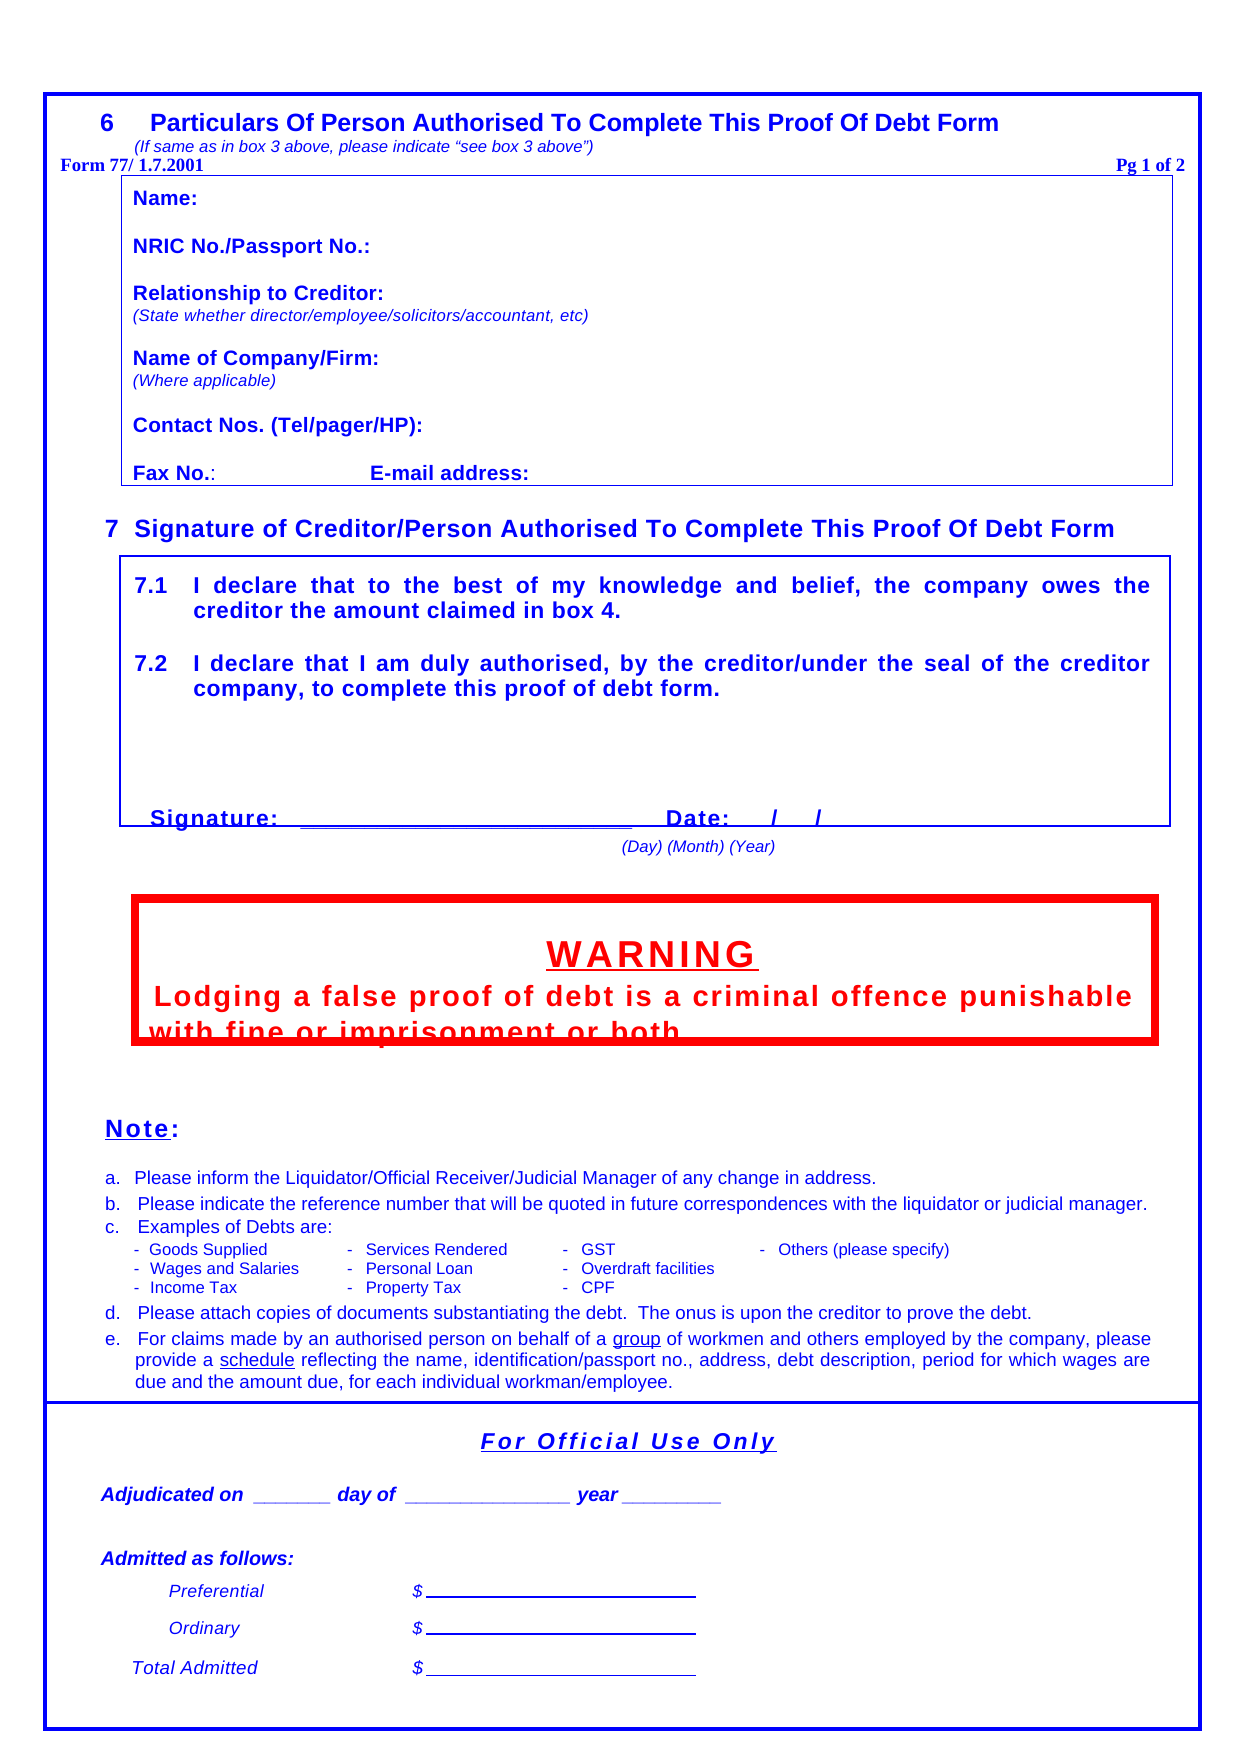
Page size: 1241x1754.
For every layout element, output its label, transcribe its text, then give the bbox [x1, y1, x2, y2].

text Form 77/ 1.7.2001 [60, 154, 240, 176]
text Pg 1 of 2 [1065, 154, 1185, 176]
